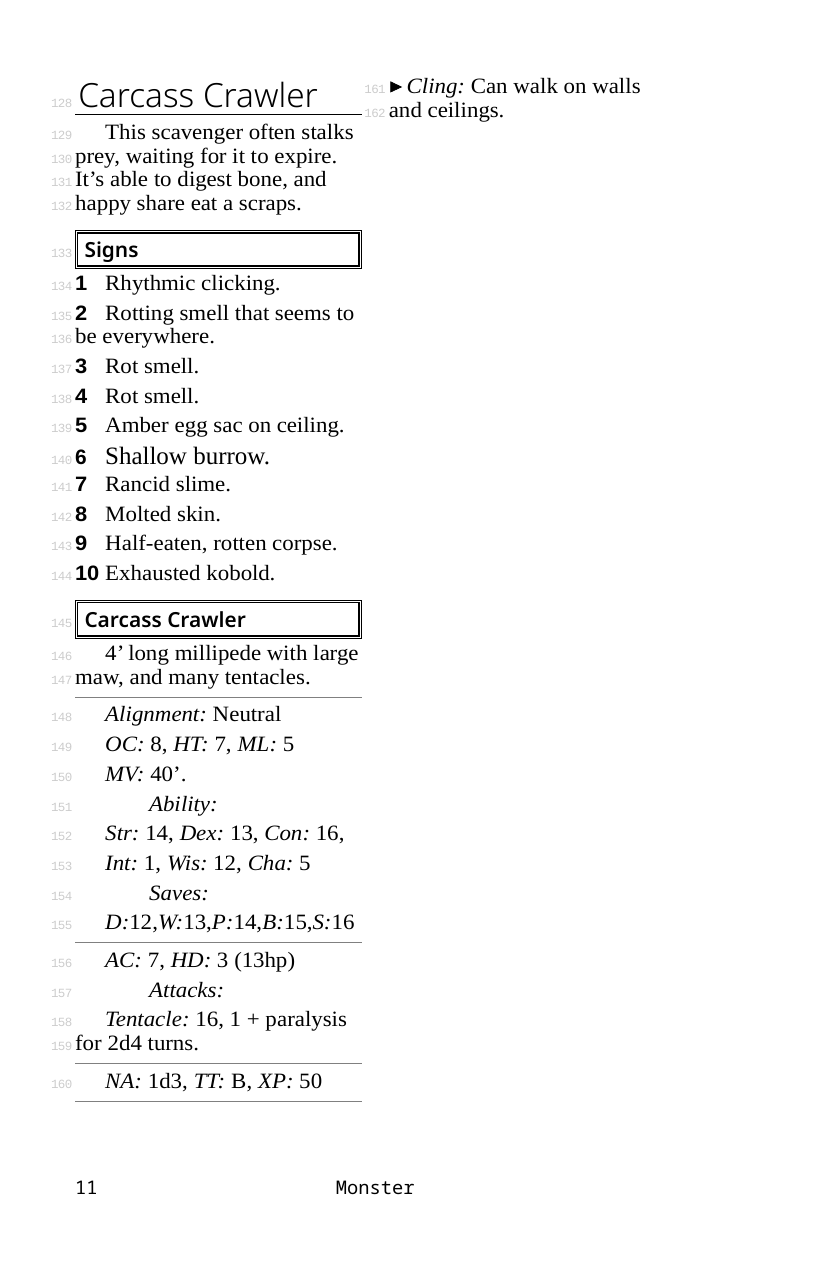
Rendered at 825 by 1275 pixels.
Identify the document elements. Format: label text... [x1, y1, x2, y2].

list Half-eaten, rotten corpse. [75, 532, 362, 556]
text Ability: [75, 792, 362, 816]
text Tentacle: 16, 1 + paralysis for 2d4 turns. [75, 1008, 362, 1055]
text Int: 1, Wis: 12, Cha: 5 [75, 851, 362, 875]
text MV: 40’. [75, 762, 362, 786]
list Rot smell. [75, 355, 362, 378]
list Rotting smell that seems to be everywhere. [75, 301, 362, 349]
list Amber egg sac on ceiling. [75, 414, 362, 438]
text Attacks: [75, 978, 362, 1002]
list Rhythmic clicking. [75, 272, 362, 295]
subtitle Carcass Crawler [75, 75, 362, 114]
text Saves: [75, 881, 362, 905]
text This scavenger often stalks prey, waiting for it to expire. It’s able to digest bone, and happy share eat a scraps. [75, 120, 362, 215]
list Exhausted kobold. [75, 562, 362, 585]
text 4’ long millipede with large maw, and many tentacles. [75, 641, 362, 689]
list Cling: Can walk on walls and ceilings. [388, 75, 675, 122]
text AC: 7, HD: 3 (13hp) [75, 949, 362, 972]
text OC: 8, HT: 7, ML: 5 [75, 733, 362, 756]
text NA: 1d3, TT: B, XP: 50 [75, 1069, 362, 1093]
text Str: 14, Dex: 13, Con: 16, [75, 822, 362, 845]
list Rancid slime. [75, 472, 362, 496]
list Shallow burrow. [75, 441, 362, 469]
text Alignment: Neutral [75, 703, 362, 727]
list Molted skin. [75, 502, 362, 526]
list Rot smell. [75, 384, 362, 408]
text D:12,W:13,P:14,B:15,S:16 [75, 911, 362, 934]
